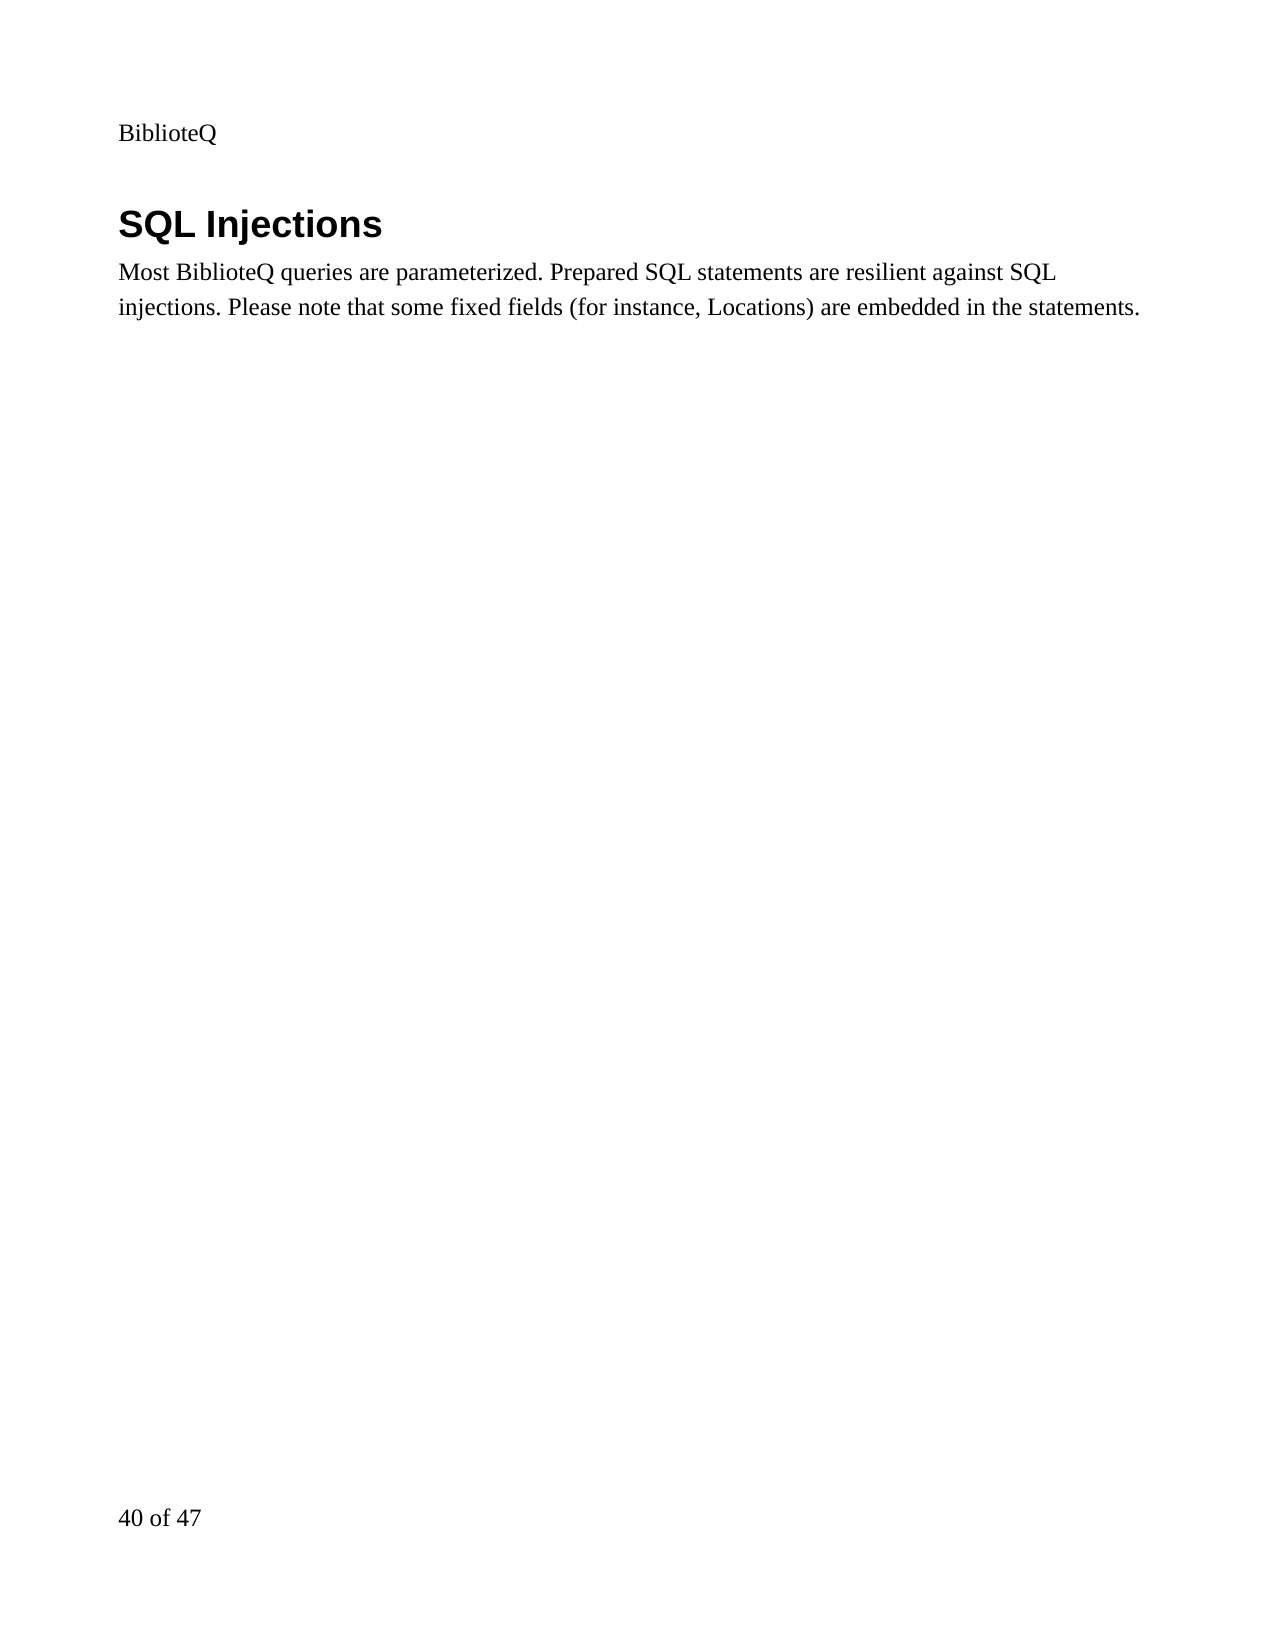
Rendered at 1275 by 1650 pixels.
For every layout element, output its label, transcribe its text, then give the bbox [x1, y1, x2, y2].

subtitle SQL Injections [118, 201, 1157, 245]
text Most BiblioteQ queries are parameterized. Prepared SQL statements are resilient against SQL injections. Please note that some fixed fields (for instance, Locations) are embedded in the statements. [118, 257, 1157, 321]
